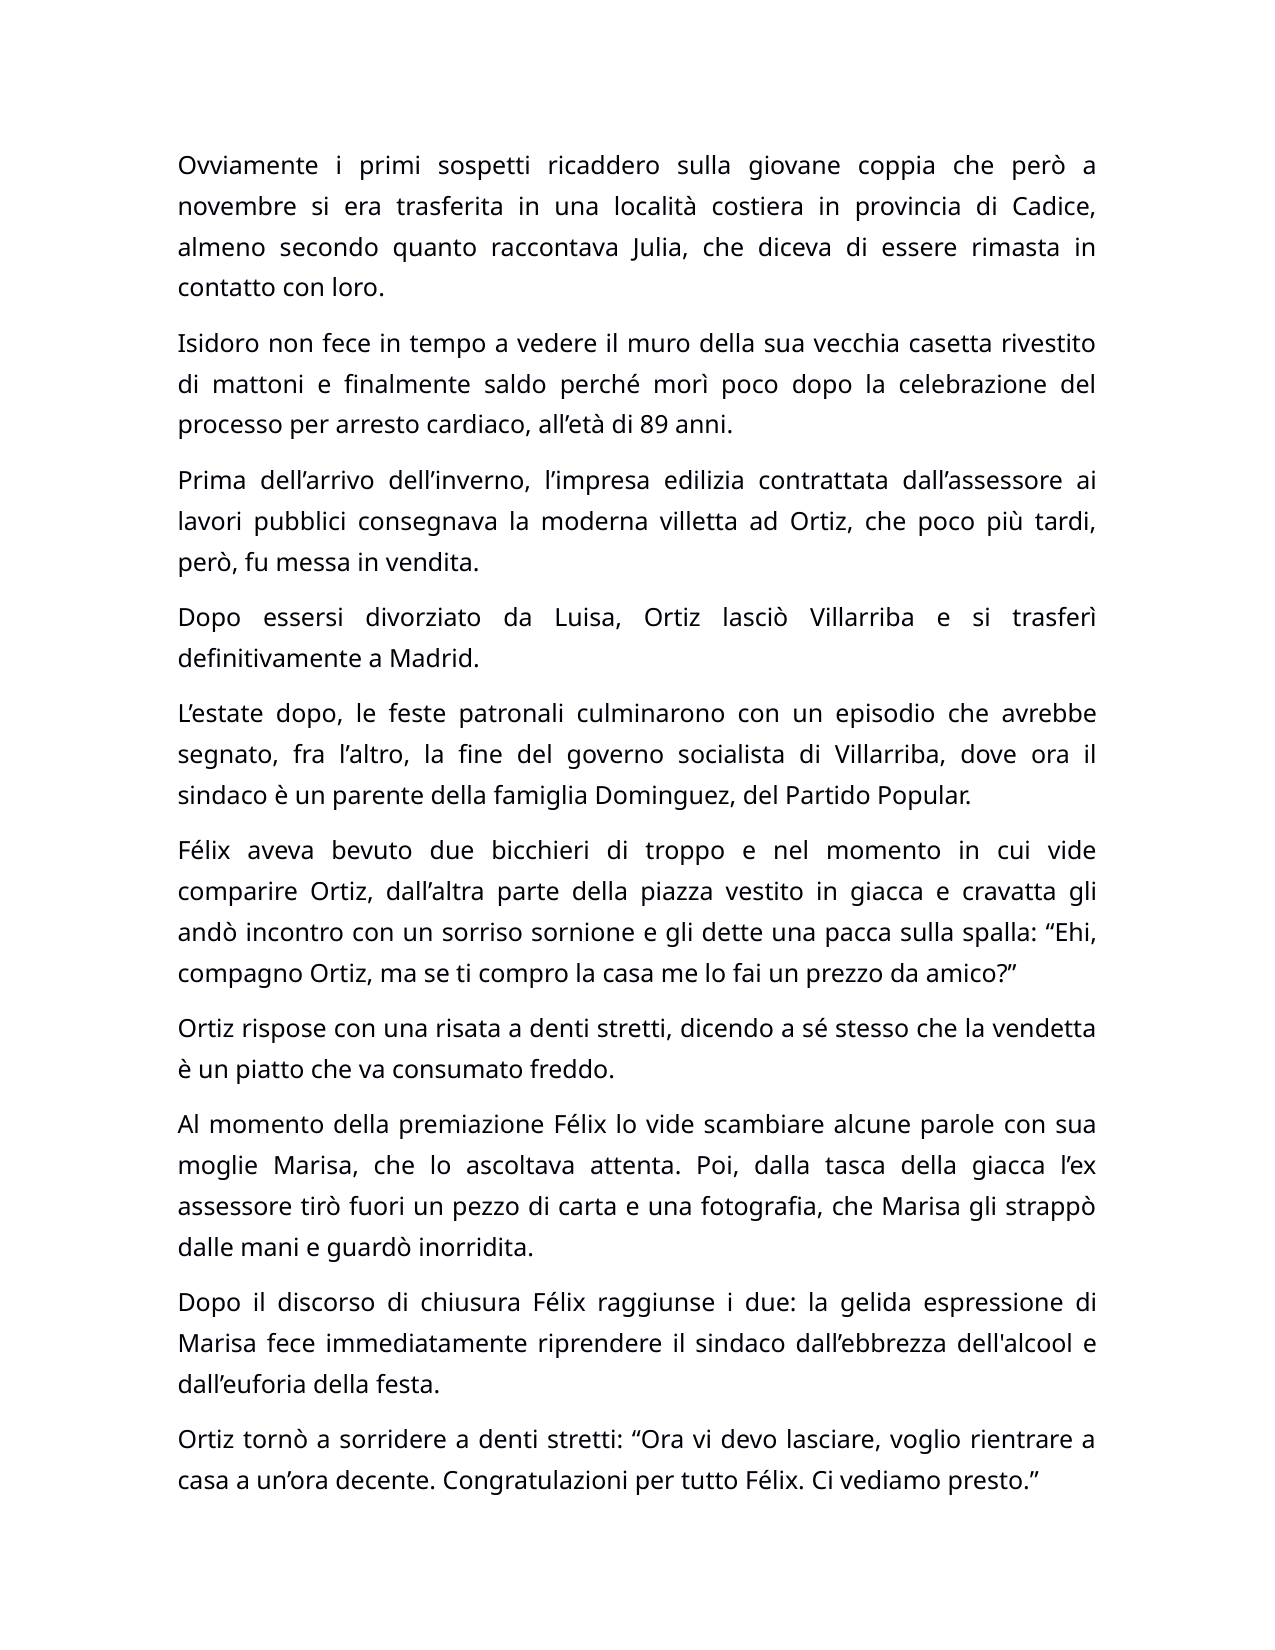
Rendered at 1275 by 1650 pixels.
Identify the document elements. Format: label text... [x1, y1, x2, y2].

text Isidoro non fece in tempo a vedere il muro della sua vecchia casetta rivestito di mattoni e finalmente saldo perché morì poco dopo la celebrazione del processo per arresto cardiaco, all’età di 89 anni. [177, 326, 1098, 441]
text Ovviamente i primi sospetti ricaddero sulla giovane coppia che però a novembre si era trasferita in una località costiera in provincia di Cadice, almeno secondo quanto raccontava Julia, che diceva di essere rimasta in contatto con loro. [177, 148, 1098, 304]
text Ortiz tornò a sorridere a denti stretti: “Ora vi devo lasciare, voglio rientrare a casa a un’ora decente. Congratulazioni per tutto Félix. Ci vediamo presto.” [177, 1422, 1098, 1497]
text Prima dell’arrivo dell’inverno, l’impresa edilizia contrattata dall’assessore ai lavori pubblici consegnava la moderna villetta ad Ortiz, che poco più tardi, però, fu messa in vendita. [177, 463, 1098, 578]
text Dopo essersi divorziato da Luisa, Ortiz lasciò Villarriba e si trasferì definitivamente a Madrid. [177, 600, 1098, 674]
text L’estate dopo, le feste patronali culminarono con un episodio che avrebbe segnato, fra l’altro, la fine del governo socialista di Villarriba, dove ora il sindaco è un parente della famiglia Dominguez, del Partido Popular. [177, 696, 1098, 812]
text Dopo il discorso di chiusura Félix raggiunse i due: la gelida espressione di Marisa fece immediatamente riprendere il sindaco dall’ebbrezza dell'alcool e dall’euforia della festa. [177, 1285, 1098, 1401]
text Félix aveva bevuto due bicchieri di troppo e nel momento in cui vide comparire Ortiz, dall’altra parte della piazza vestito in giacca e cravatta gli andò incontro con un sorriso sornione e gli dette una pacca sulla spalla: “Ehi, compagno Ortiz, ma se ti compro la casa me lo fai un prezzo da amico?” [177, 833, 1098, 989]
text Al momento della premiazione Félix lo vide scambiare alcune parole con sua moglie Marisa, che lo ascoltava attenta. Poi, dalla tasca della giacca l’ex assessore tirò fuori un pezzo di carta e una fotografia, che Marisa gli strappò dalle mani e guardò inorridita. [177, 1107, 1098, 1264]
text Ortiz rispose con una risata a denti stretti, dicendo a sé stesso che la vendetta è un piatto che va consumato freddo. [177, 1011, 1098, 1086]
